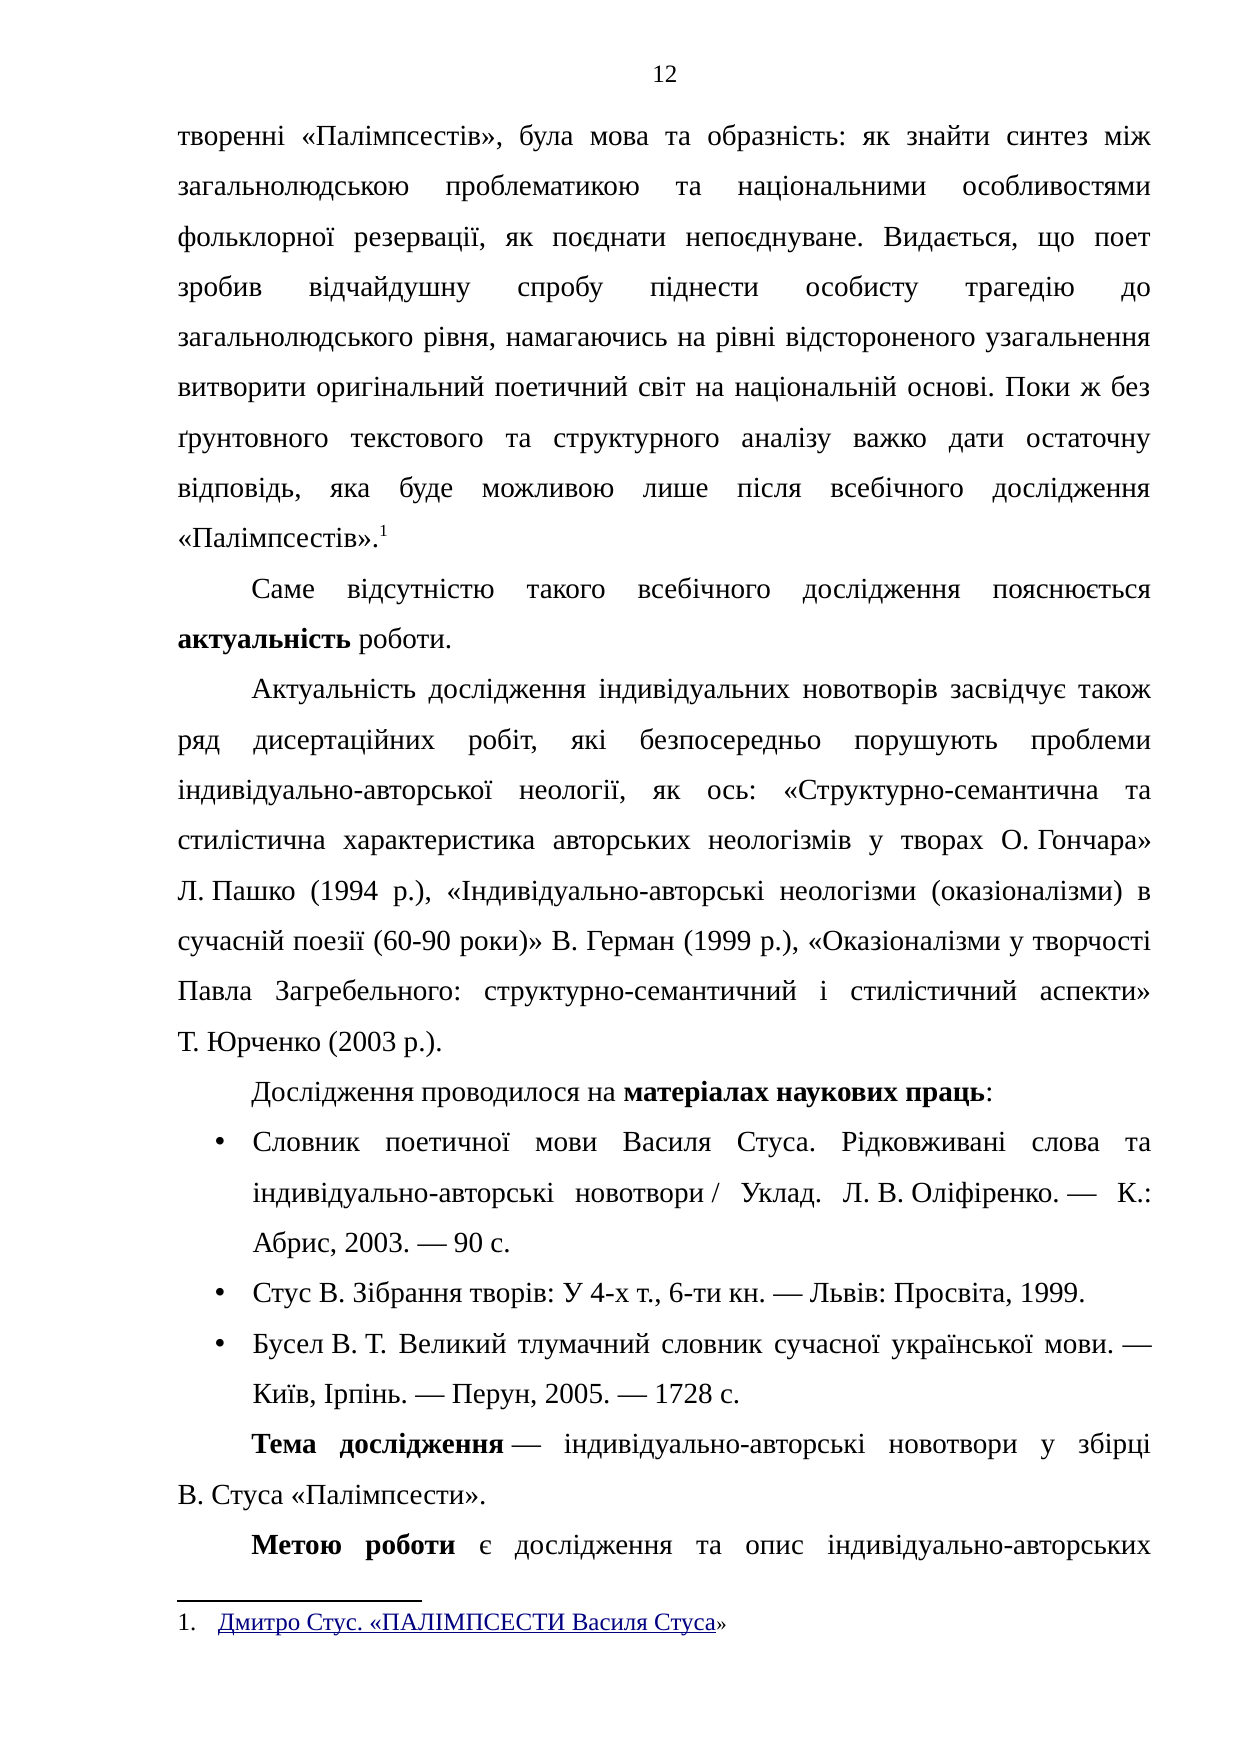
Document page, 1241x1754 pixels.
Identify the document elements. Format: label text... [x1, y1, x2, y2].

text Дослідження проводилося на матеріалах наукових праць: [177, 1074, 1152, 1107]
list Стус В. Зібрання творів: У 4‑х т., 6‑ти кн. — Львів: Просвіта, 1999. [215, 1275, 1152, 1309]
text Саме відсутністю такого всебічного дослідження пояснюється актуальність роботи. [177, 571, 1152, 655]
text Тема дослідження — індивідуально-авторські новотвори у збірці В. Стуса «Палімпсести». [177, 1426, 1152, 1510]
text творенні «Палімпсестів», була мова та образність: як знайти синтез між загальнолюдською проблематикою та національними особливостями фольклорної резервації, як поєднати непоєднуване. Видається, що поет зробив відчайдушну спробу піднести особисту трагедію до загальнолюдського рівня, намагаючись на рівні відстороненого узагальнення витворити оригінальний поетичний світ на національній основі. Поки ж без ґрунтовного текстового та структурного аналізу важко дати остаточну відповідь, яка буде можливою лише після всебічного дослідження «Палімпсестів». [177, 118, 1152, 554]
text Актуальність дослідження індивідуальних новотворів засвідчує також ряд дисертаційних робіт, які безпосередньо порушують проблеми індивідуально-авторської неології, як ось: «Структурно-семантична та стилістична характеристика авторських неологізмів у творах О. Гончара» Л. Пашко (1994 р.), «Індивідуально-авторські неологізми (оказіоналізми) в сучасній поезії (60-90 роки)» В. Герман (1999 р.), «Оказіоналізми у творчості Павла Загребельного: структурно-семантичний і стилістичний аспекти» Т. Юрченко (2003 р.). [177, 671, 1152, 1057]
text Метою роботи є дослідження та опис індивідуально-авторських [177, 1527, 1152, 1561]
list Бусел В. Т. Великий тлумачний словник сучасної української мови. — Київ, Ірпінь. — Перун, 2005. — 1728 с. [215, 1326, 1152, 1410]
text Дмитро Стус. «ПАЛІМПСЕСТИ Василя Стуса» [177, 1607, 1152, 1636]
list Словник поетичної мови Василя Стуса. Рідковживані слова та індивідуально‑авторські новотвори / Уклад. Л. В. Оліфіренко. — К.: Абрис, 2003. — 90 с. [215, 1124, 1152, 1258]
